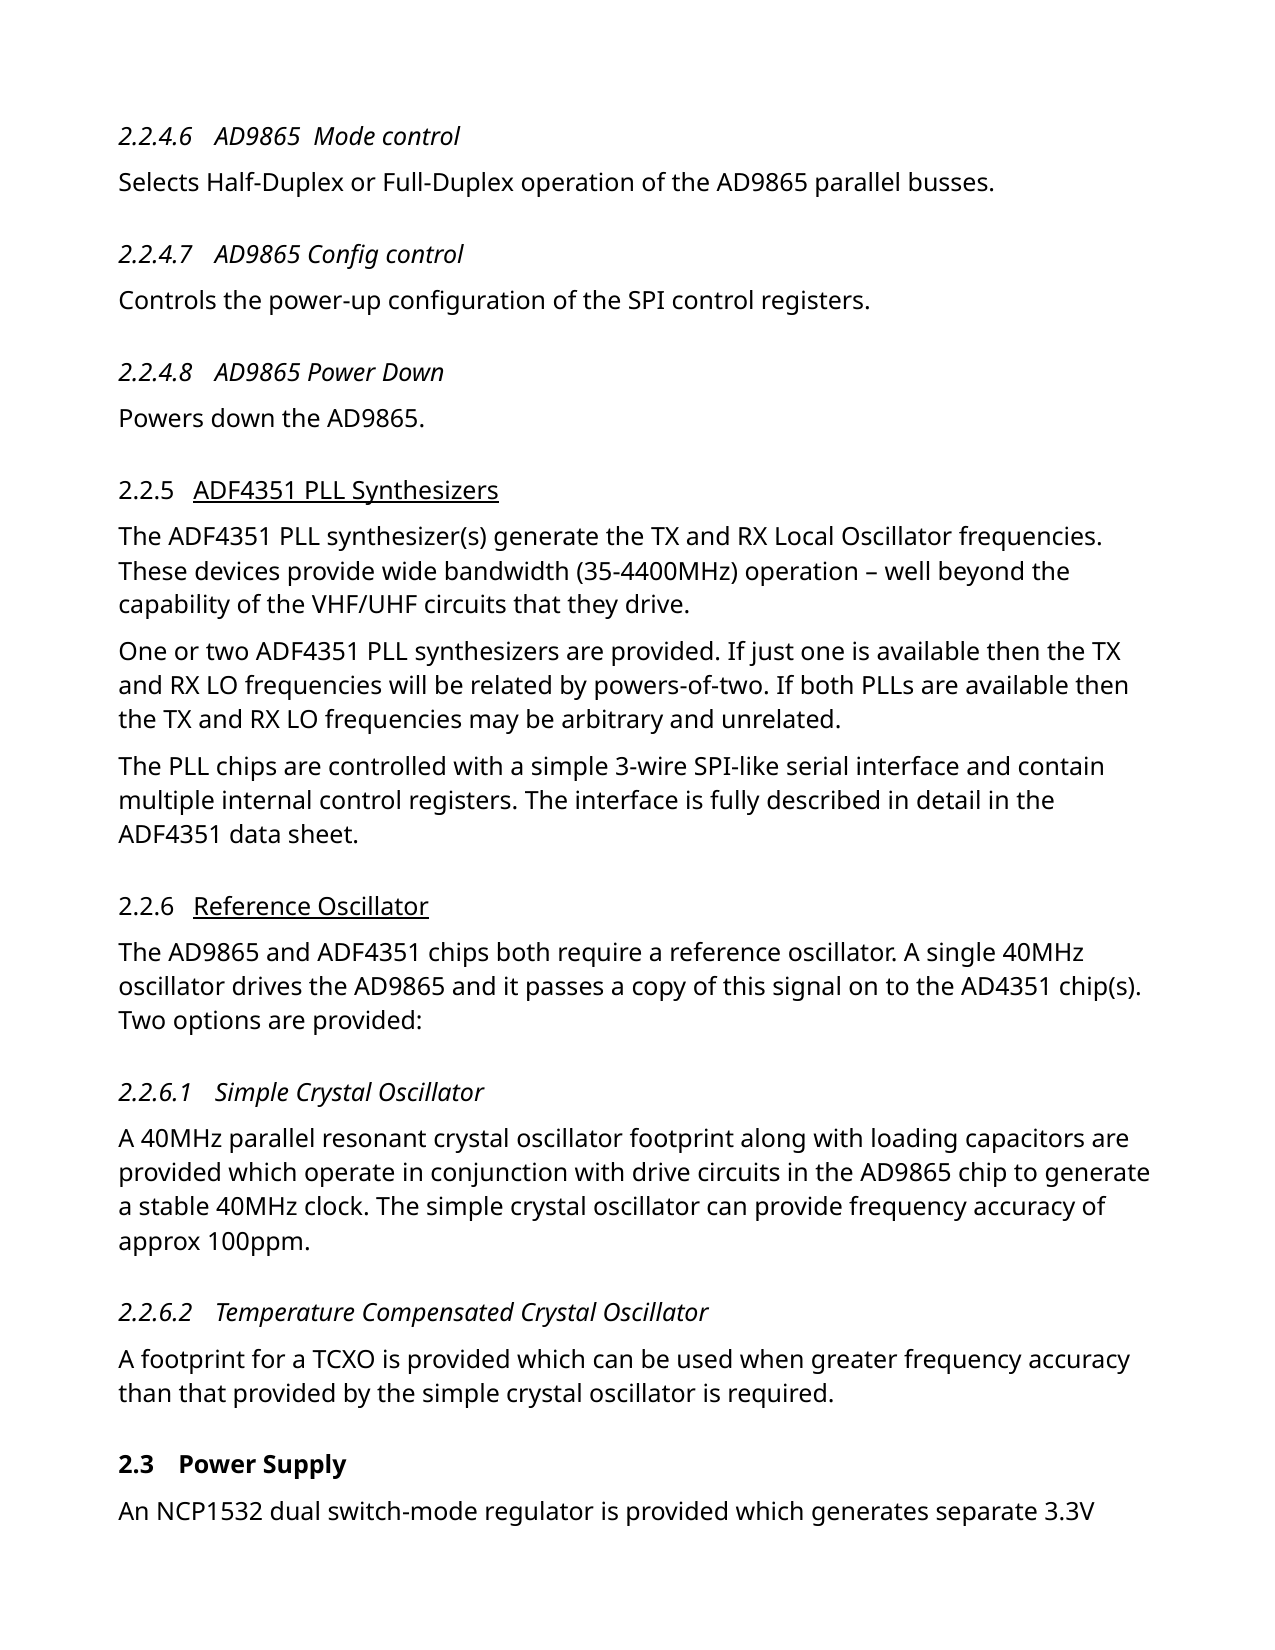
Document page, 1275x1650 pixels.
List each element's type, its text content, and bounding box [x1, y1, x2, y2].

text A 40MHz parallel resonant crystal oscillator footprint along with loading capacitors are provided which operate in conjunction with drive circuits in the AD9865 chip to generate a stable 40MHz clock. The simple crystal oscillator can provide frequency accuracy of approx 100ppm. [118, 1121, 1157, 1257]
subtitle Simple Crystal Oscillator [118, 1074, 1157, 1108]
subtitle AD9865 Power Down [118, 354, 1157, 388]
text One or two ADF4351 PLL synthesizers are provided. If just one is available then the TX and RX LO frequencies will be related by powers-of-two. If both PLLs are available then the TX and RX LO frequencies may be arbitrary and unrelated. [118, 634, 1157, 736]
text The PLL chips are controlled with a simple 3-wire SPI-like serial interface and contain multiple internal control registers. The interface is fully described in detail in the ADF4351 data sheet. [118, 748, 1157, 851]
text Selects Half-Duplex or Full-Duplex operation of the AD9865 parallel busses. [118, 165, 1157, 199]
subtitle Power Supply [118, 1447, 1157, 1481]
text An NCP1532 dual switch-mode regulator is provided which generates separate 3.3V [118, 1493, 1157, 1527]
text Controls the power-up configuration of the SPI control registers. [118, 283, 1157, 317]
text The ADF4351 PLL synthesizer(s) generate the TX and RX Local Oscillator frequencies. These devices provide wide bandwidth (35-4400MHz) operation – well beyond the capability of the VHF/UHF circuits that they drive. [118, 519, 1157, 621]
subtitle AD9865 Config control [118, 236, 1157, 270]
subtitle Reference Oscillator [118, 888, 1157, 922]
subtitle AD9865 Mode control [118, 118, 1157, 152]
subtitle ADF4351 PLL Synthesizers [118, 472, 1157, 507]
subtitle Temperature Compensated Crystal Oscillator [118, 1295, 1157, 1329]
text The AD9865 and ADF4351 chips both require a reference oscillator. A single 40MHz oscillator drives the AD9865 and it passes a copy of this signal on to the AD4351 chip(s). Two options are provided: [118, 935, 1157, 1037]
text A footprint for a TCXO is provided which can be used when greater frequency accuracy than that provided by the simple crystal oscillator is required. [118, 1341, 1157, 1409]
text Powers down the AD9865. [118, 401, 1157, 435]
